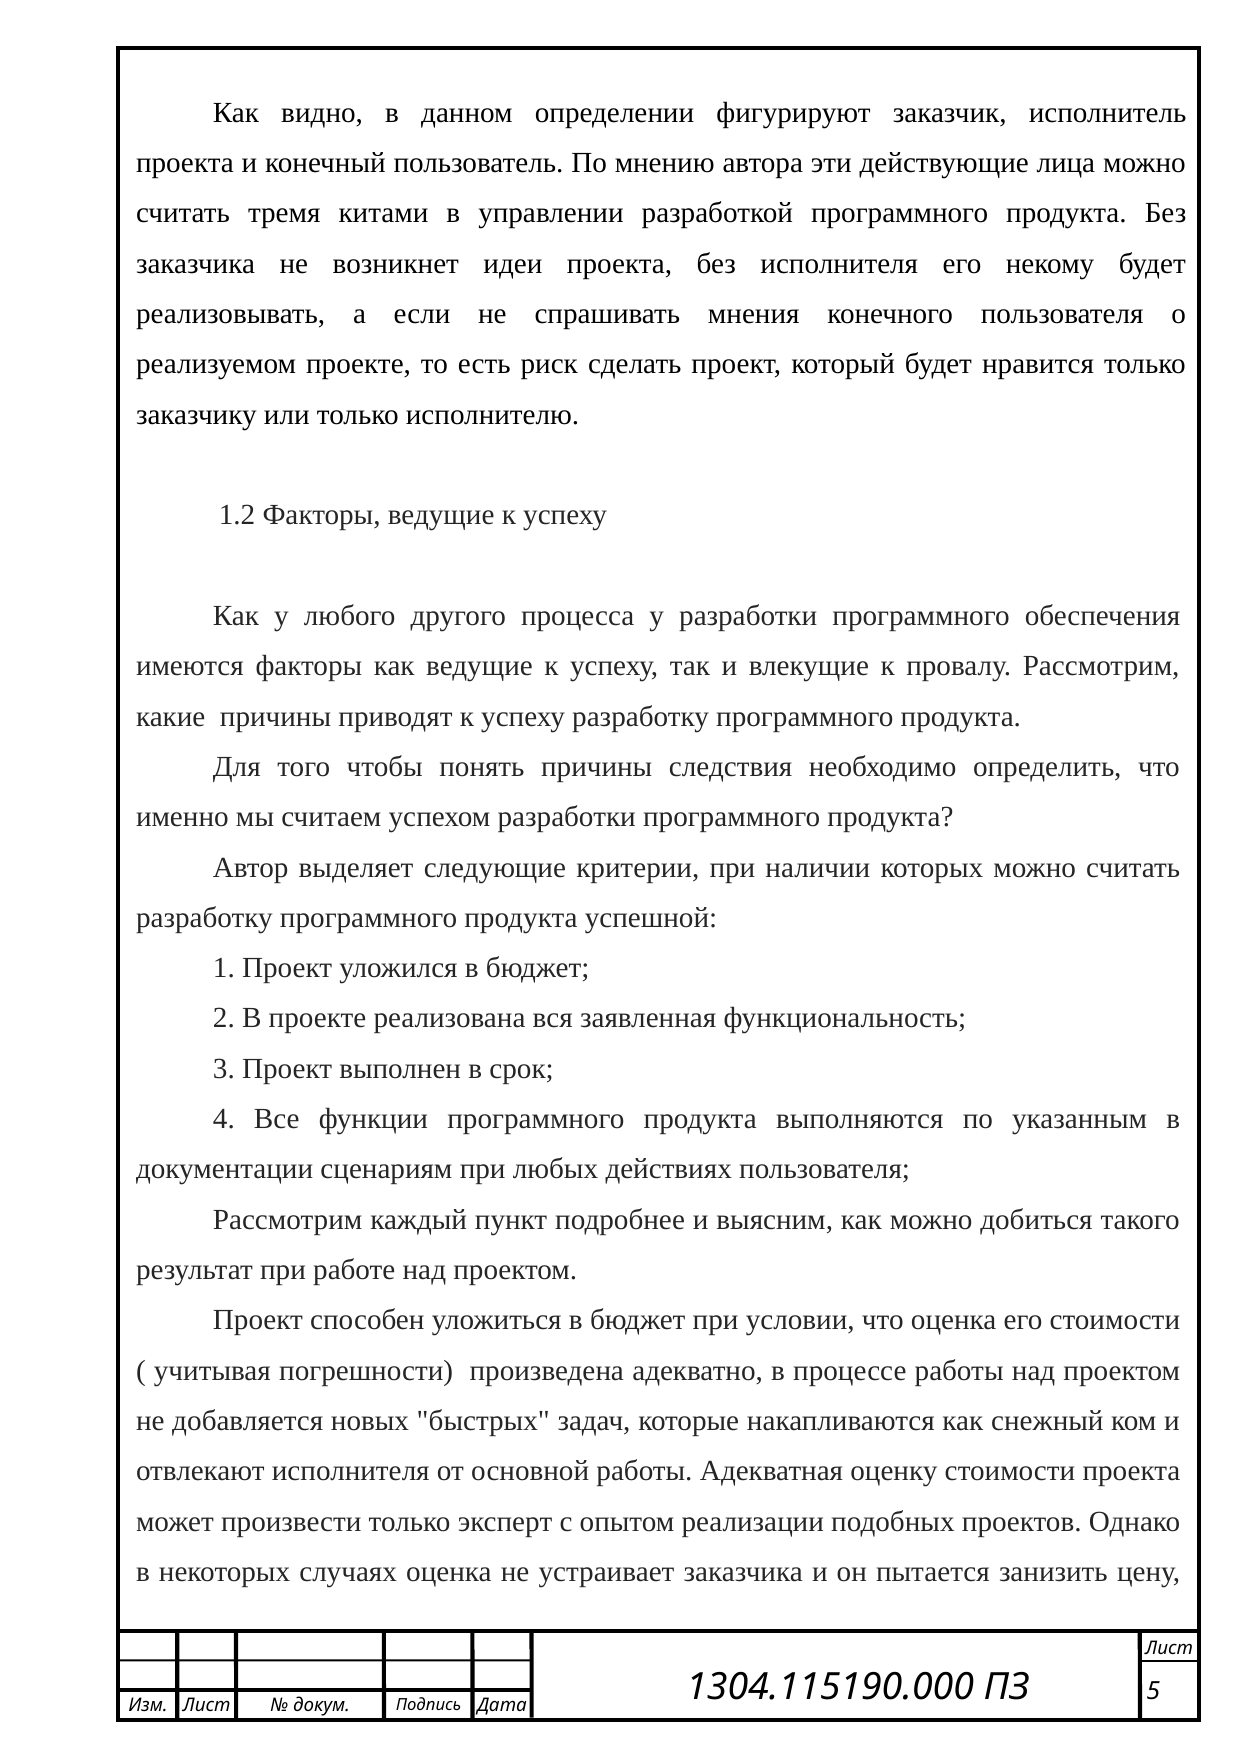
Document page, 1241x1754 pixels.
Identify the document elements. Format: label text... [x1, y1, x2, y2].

text Как видно, в данном определении фигурируют заказчик, исполнитель проекта и конечный пользователь. По мнению автора эти действующие лица можно считать тремя китами в управлении разработкой программного продукта. Без заказчика не возникнет идеи проекта, без исполнителя его некому будет реализовывать, а если не спрашивать мнения конечного пользователя о реализуемом проекте, то есть риск сделать проект, который будет нравится только заказчику или только исполнителю. [136, 95, 1187, 430]
text Автор выделяет следующие критерии, при наличии которых можно считать разработку программного продукта успешной: [136, 850, 1181, 933]
text Проект способен уложиться в бюджет при условии, что оценка его стоимости ( учитывая погрешности) произведена адекватно, в процессе работы над проектом не добавляется новых "быстрых" задач, которые накапливаются как снежный ком и отвлекают исполнителя от основной работы. Адекватная оценку стоимости проекта может произвести только эксперт с опытом реализации подобных проектов. Однако в некоторых случаях оценка не устраивает заказчика и он пытается занизить цену, [136, 1302, 1181, 1588]
text 2. В проекте реализована вся заявленная функциональность; [136, 1001, 1181, 1034]
text Как у любого другого процесса у разработки программного обеспечения имеются факторы как ведущие к успеху, так и влекущие к провалу. Рассмотрим, какие причины приводят к успеху разработку программного продукта. [136, 598, 1181, 732]
text 1.2 Факторы, ведущие к успеху [148, 497, 1197, 531]
text 1. Проект уложился в бюджет; [136, 950, 1181, 984]
text Для того чтобы понять причины следствия необходимо определить, что именно мы считаем успехом разработки программного продукта? [136, 749, 1181, 833]
text Рассмотрим каждый пункт подробнее и выясним, как можно добиться такого результат при работе над проектом. [136, 1202, 1181, 1286]
text 3. Проект выполнен в срок; [136, 1051, 1181, 1084]
text 4. Все функции программного продукта выполняются по указанным в документации сценариям при любых действиях пользователя; [136, 1101, 1181, 1185]
